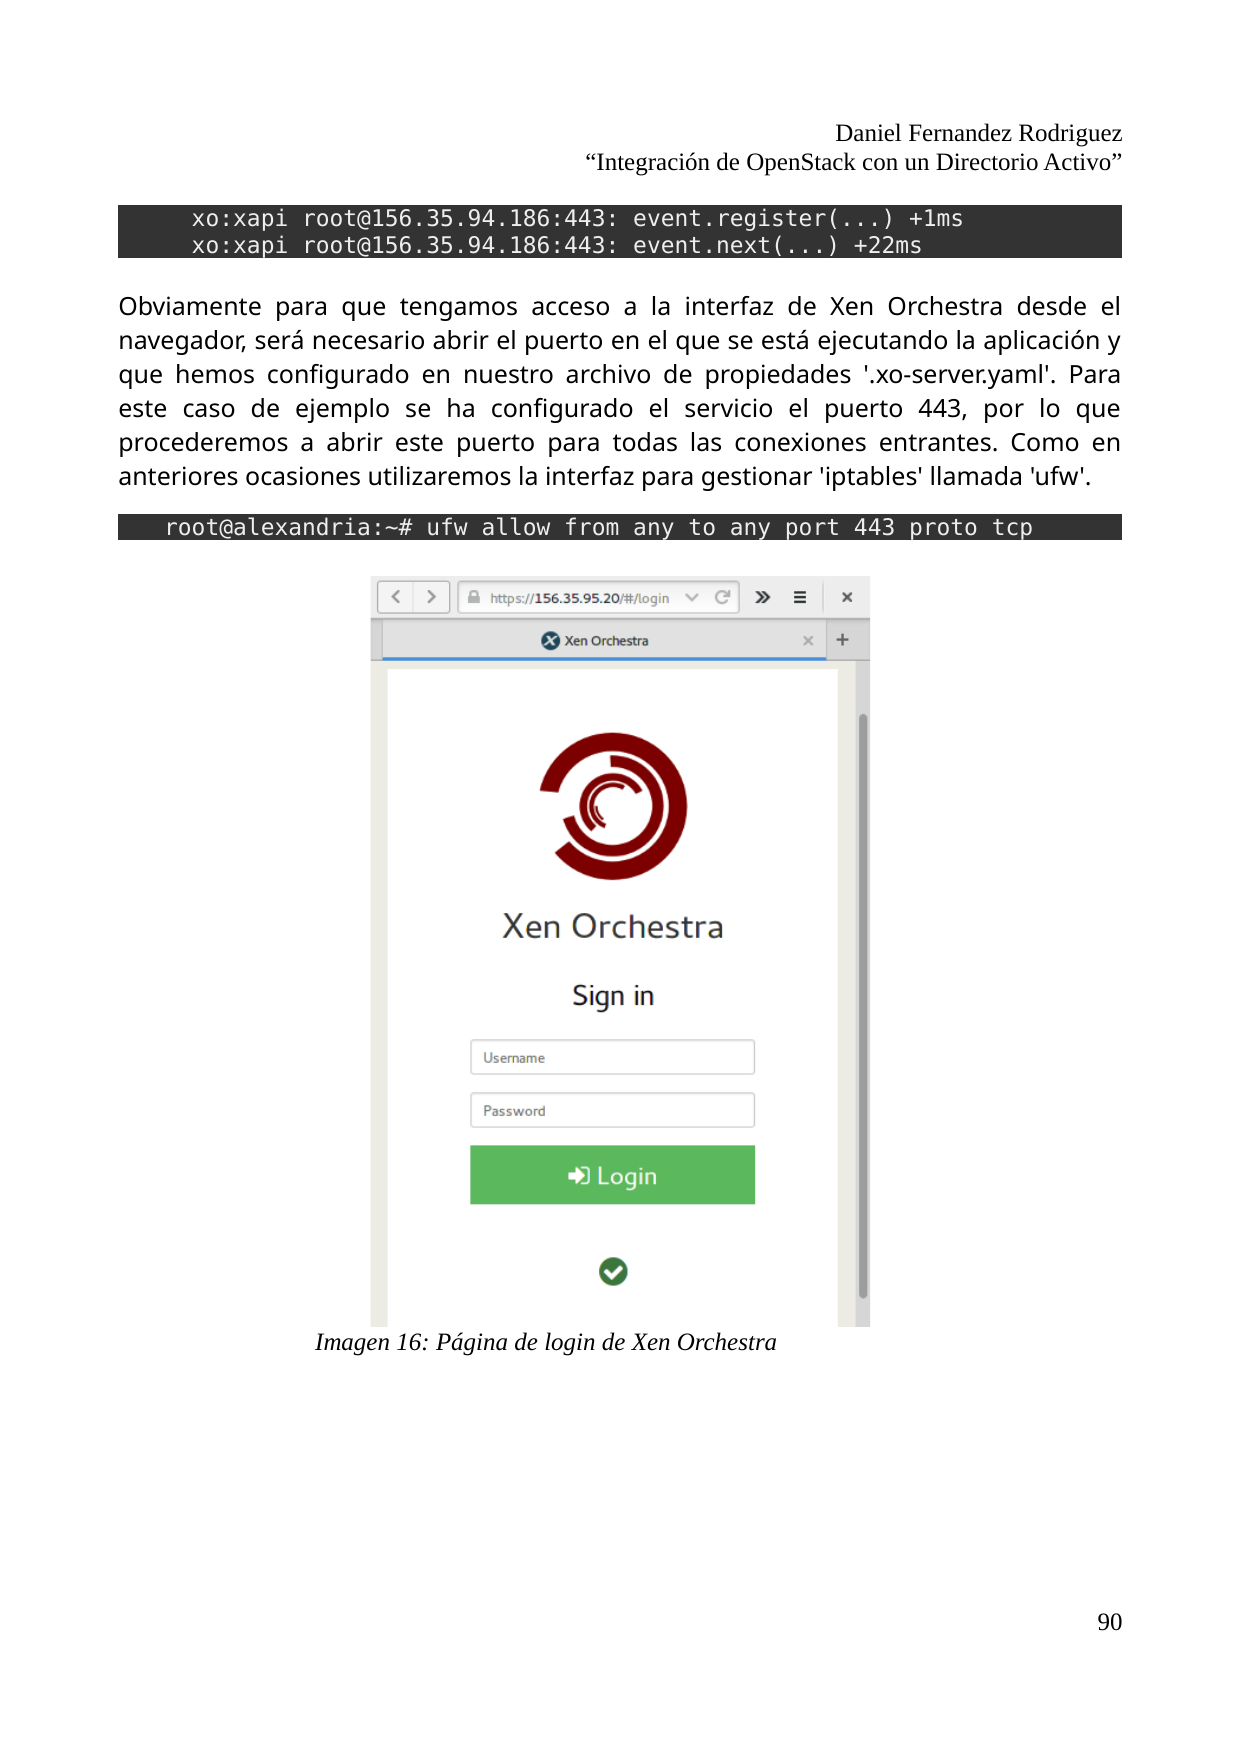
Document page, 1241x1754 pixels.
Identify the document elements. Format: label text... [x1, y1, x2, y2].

text Imagen 16: Página de login de Xen Orchestra [315, 1327, 925, 1356]
text root@alexandria:~# ufw allow from any to any port 443 proto tcp [118, 514, 1122, 540]
text xo:xapi root@156.35.94.186:443: event.next(...) +22ms [118, 232, 1122, 258]
picture [370, 576, 871, 1327]
text Obviamente para que tengamos acceso a la interfaz de Xen Orchestra desde el navegador, será necesario abrir el puerto en el que se está ejecutando la aplicación y que hemos configurado en nuestro archivo de propiedades '.xo-server.yaml'. Para este caso de ejemplo se ha configurado el servicio el puerto 443, por lo que procederemos a abrir este puerto para todas las conexiones entrantes. Como en anteriores ocasiones utilizaremos la interfaz para gestionar 'iptables' llamada 'ufw'. [118, 288, 1122, 493]
text xo:xapi root@156.35.94.186:443: event.register(...) +1ms [118, 205, 1122, 232]
